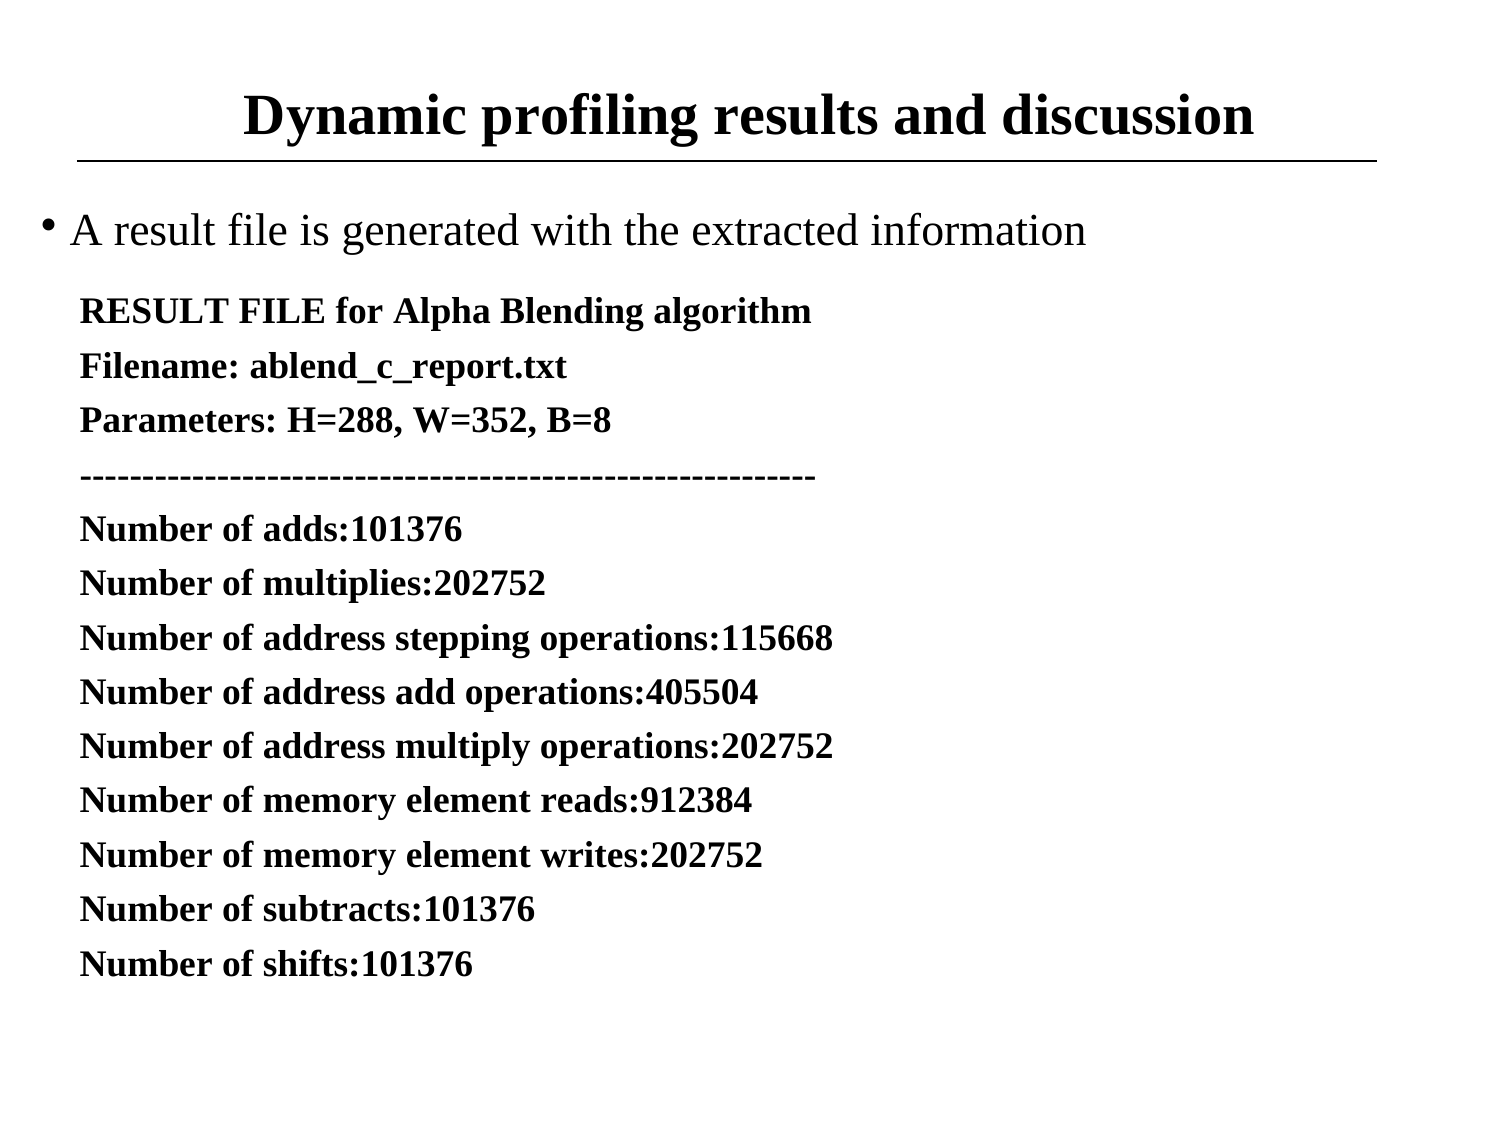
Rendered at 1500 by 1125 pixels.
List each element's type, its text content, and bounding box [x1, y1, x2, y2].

text_box A result file is generated with the extracted information [24, 187, 1476, 263]
title Dynamic profiling results and discussion [112, 54, 1388, 168]
text_box RESULT FILE for Alpha Blending algorithm Filename: ablend_c_report.txt Parameters: H=288, W=352, B=8 ----------------------------------------------------------- Number of adds:101376 Number of multiplies:202752 Number of address stepping operations:115668 Number of address add operations:405504 Number of address multiply operations:202752 Number of memory element reads:912384 Number of memory element writes:202752 Number of subtracts:101376 Number of shifts:101376 [64, 278, 1228, 992]
